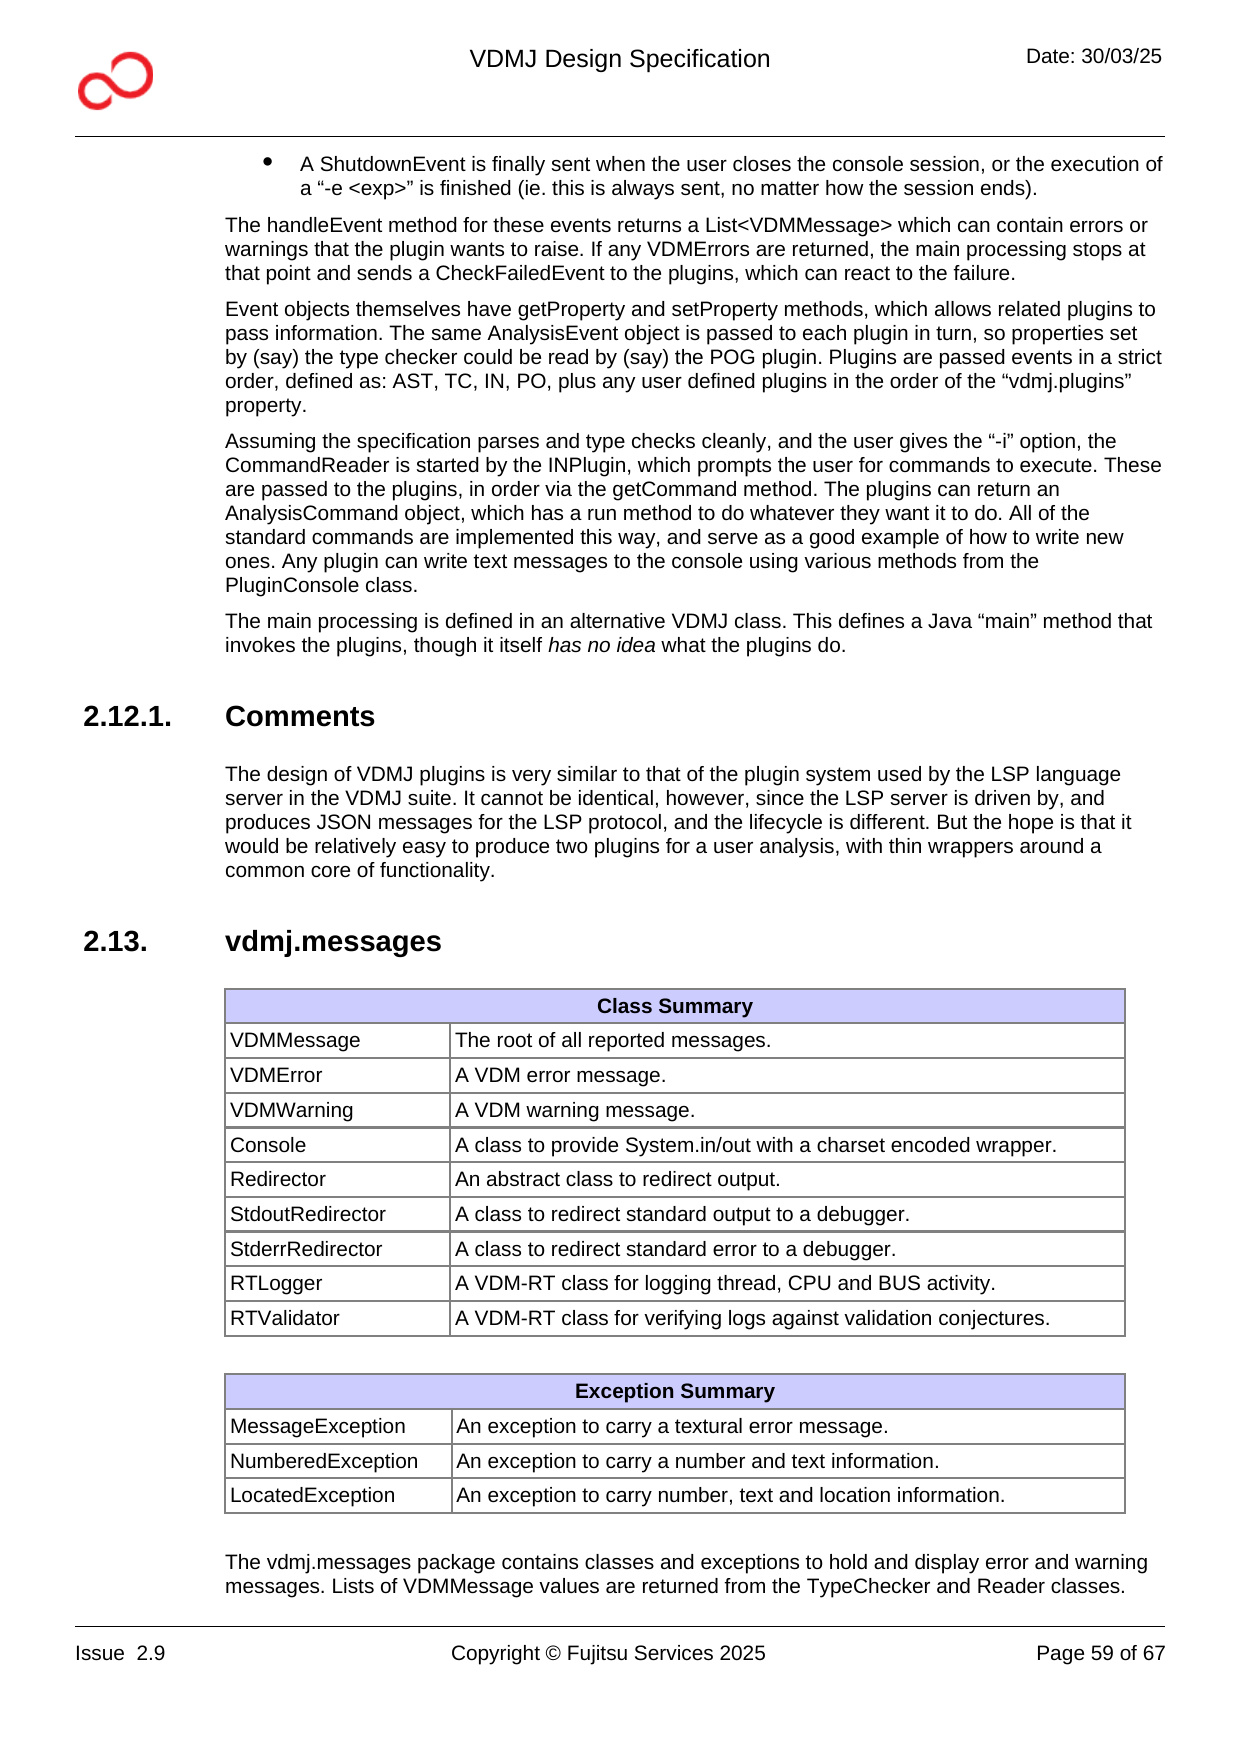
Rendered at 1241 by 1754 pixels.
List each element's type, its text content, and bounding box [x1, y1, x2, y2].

text The handleEvent method for these events returns a List<VDMMessage> which can contain errors or warnings that the plugin wants to raise. If any VDMErrors are returned, the main processing stops at that point and sends a CheckFailedEvent to the plugins, which can react to the failure. [225, 213, 1165, 285]
table_cell A VDM warning message. [451, 1094, 1124, 1126]
table_cell A VDM error message. [451, 1059, 1124, 1092]
table_cell VDMWarning [226, 1094, 449, 1126]
table_cell An exception to carry a number and text information. [453, 1445, 1124, 1477]
text Assuming the specification parses and type checks cleanly, and the user gives the “-i” option, the CommandReader is started by the INPlugin, which prompts the user for commands to execute. These are passed to the plugins, in order via the getCommand method. The plugins can return an AnalysisCommand object, which has a run method to do whatever they want it to do. All of the standard commands are implemented this way, and serve as a good example of how to write new ones. Any plugin can write text messages to the console using various methods from the PluginConsole class. [225, 429, 1165, 597]
table_cell RTLogger [226, 1267, 449, 1300]
picture [78, 44, 153, 120]
table_cell An abstract class to redirect output. [451, 1163, 1124, 1196]
table_cell A class to redirect standard error to a debugger. [451, 1233, 1124, 1265]
text The design of VDMJ plugins is very similar to that of the plugin system used by the LSP language server in the VDMJ suite. It cannot be identical, however, since the LSP server is driven by, and produces JSON messages for the LSP protocol, and the lifecycle is different. But the hope is that it would be relatively easy to produce two plugins for a user analysis, with thin wrappers around a common core of functionality. [225, 763, 1165, 882]
text The vdmj.messages package contains classes and exceptions to hold and display error and warning messages. Lists of VDMMessage values are returned from the TypeChecker and Reader classes. [225, 1550, 1165, 1598]
table_cell Console [226, 1129, 449, 1161]
table_cell An exception to carry a textural error message. [453, 1410, 1124, 1442]
subtitle Comments [75, 700, 1165, 733]
table_cell StderrRedirector [226, 1233, 449, 1265]
table_cell A VDM-RT class for verifying logs against validation conjectures. [451, 1302, 1124, 1334]
list A ShutdownEvent is finally sent when the user closes the console session, or the execution of a “-e <exp>” is finished (ie. this is always sent, no matter how the session ends). [262, 152, 1165, 200]
table_cell LocatedException [226, 1479, 451, 1512]
table_cell MessageException [226, 1410, 451, 1442]
table_header Exception Summary [226, 1375, 1124, 1408]
table_cell RTValidator [226, 1302, 449, 1334]
text Event objects themselves have getProperty and setProperty methods, which allows related plugins to pass information. The same AnalysisEvent object is passed to each plugin in turn, so properties set by (say) the type checker could be read by (say) the POG plugin. Plugins are passed events in a strict order, defined as: AST, TC, IN, PO, plus any user defined plugins in the order of the “vdmj.plugins” property. [225, 297, 1165, 417]
table_cell The root of all reported messages. [451, 1024, 1124, 1057]
table_header Class Summary [226, 990, 1124, 1022]
text The main processing is defined in an alternative VDMJ class. This defines a Java “main” method that invokes the plugins, though it itself has no idea what the plugins do. [225, 610, 1165, 658]
subtitle vdmj.messages [75, 925, 1165, 958]
table_cell A class to provide System.in/out with a charset encoded wrapper. [451, 1129, 1124, 1161]
table_cell Redirector [226, 1163, 449, 1196]
table_cell An exception to carry number, text and location information. [453, 1479, 1124, 1512]
table_cell A class to redirect standard output to a debugger. [451, 1198, 1124, 1230]
table_cell VDMError [226, 1059, 449, 1092]
table_cell NumberedException [226, 1445, 451, 1477]
table_cell VDMMessage [226, 1024, 449, 1057]
table_cell A VDM-RT class for logging thread, CPU and BUS activity. [451, 1267, 1124, 1300]
table_cell StdoutRedirector [226, 1198, 449, 1230]
